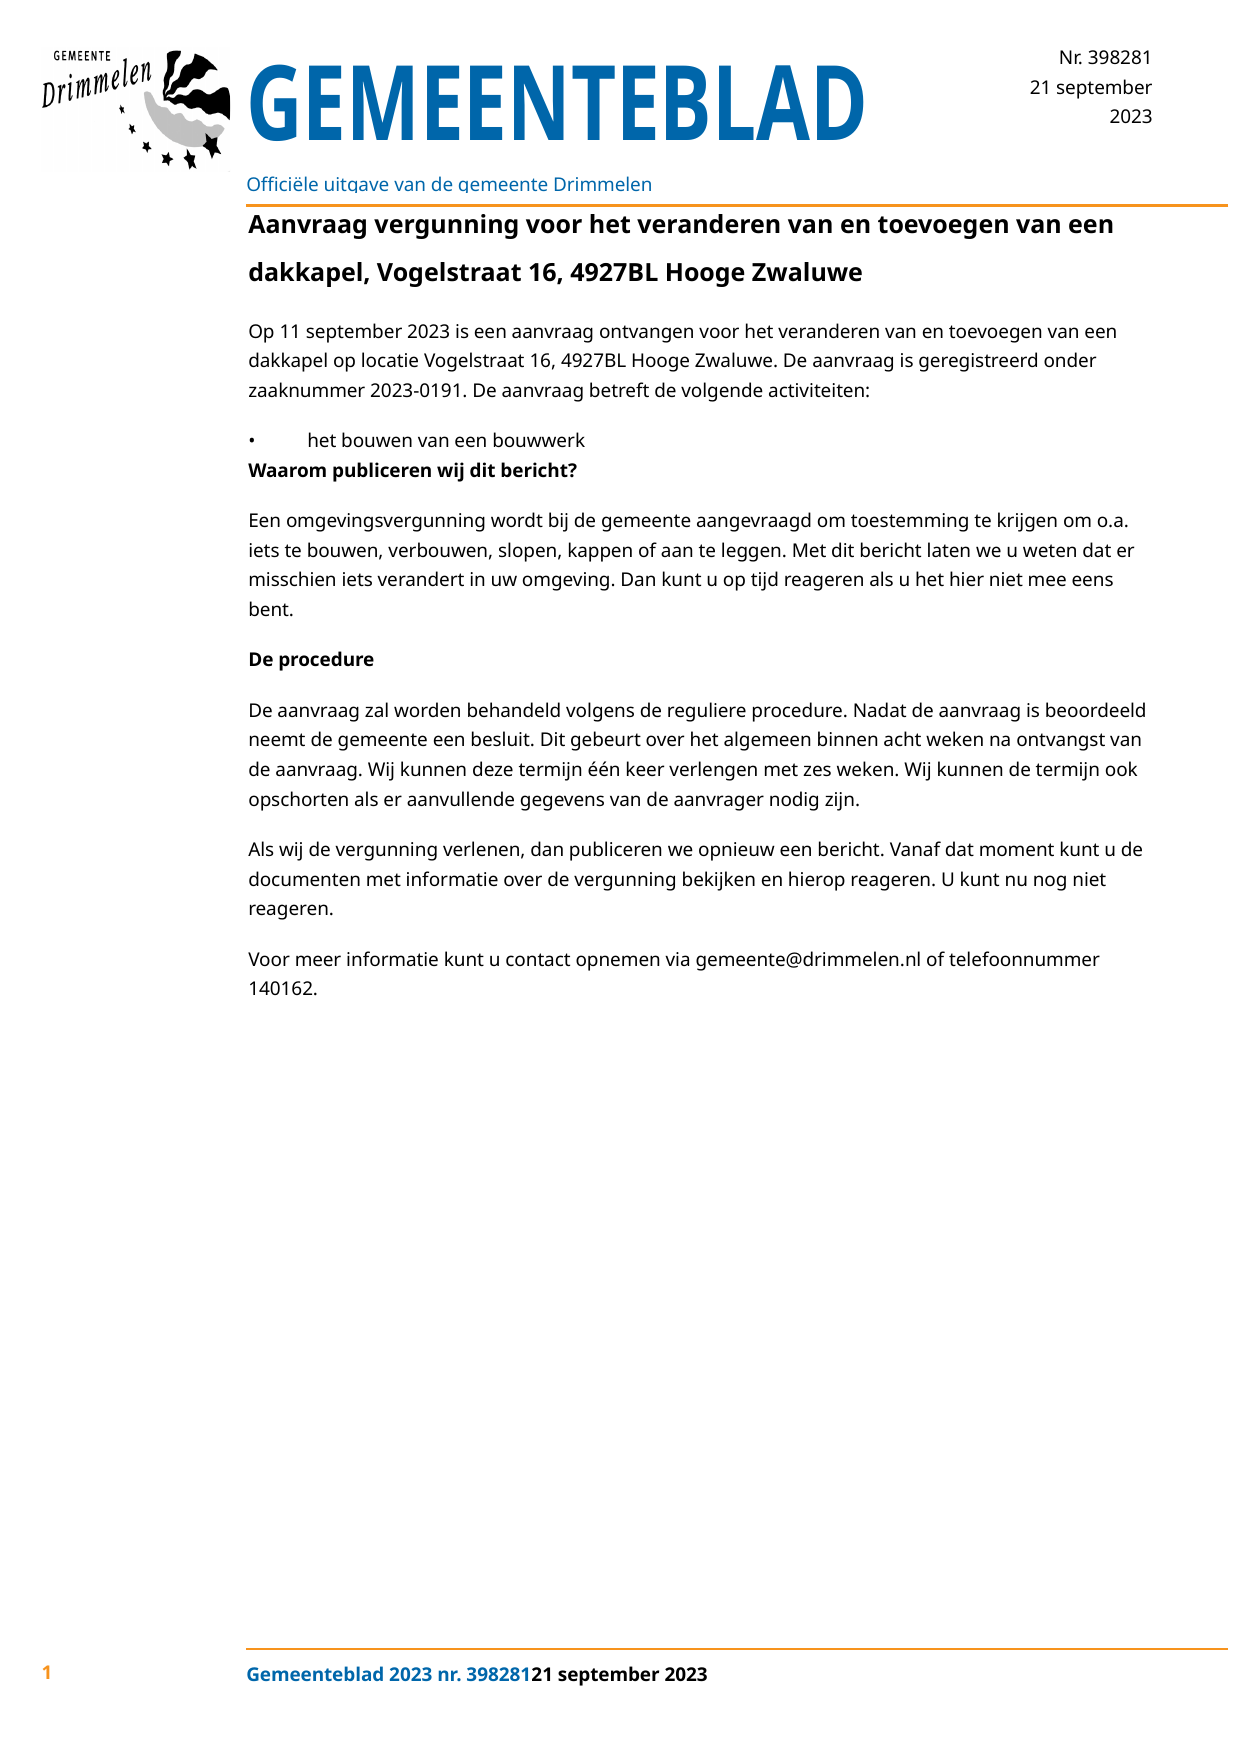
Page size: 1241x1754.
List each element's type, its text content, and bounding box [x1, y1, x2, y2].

picture [41, 47, 231, 172]
text De procedure [248, 647, 1152, 672]
text Voor meer informatie kunt u contact opnemen via gemeente@drimmelen.nl of telefoonnummer 140162. [248, 946, 1152, 1001]
text Waarom publiceren wij dit bericht? [248, 457, 1152, 483]
list het bouwen van een bouwwerk [248, 427, 1152, 453]
text Een omgevingsvergunning wordt bij de gemeente aangevraagd om toestemming te krijgen om o.a. iets te bouwen, verbouwen, slopen, kappen of aan te leggen. Met dit bericht laten we u weten dat er misschien iets verandert in uw omgeving. Dan kunt u op tijd reageren als u het hier niet mee eens bent. [248, 507, 1152, 622]
text Aanvraag vergunning voor het veranderen van en toevoegen van een dakkapel, Vogelstraat 16, 4927BL Hooge Zwaluwe [248, 207, 1152, 288]
text De aanvraag zal worden behandeld volgens de reguliere procedure. Nadat de aanvraag is beoordeeld neemt de gemeente een besluit. Dit gebeurt over het algemeen binnen acht weken na ontvangst van de aanvraag. Wij kunnen deze termijn één keer verlengen met zes weken. Wij kunnen de termijn ook opschorten als er aanvullende gegevens van de aanvrager nodig zijn. [248, 697, 1152, 812]
text Als wij de vergunning verlenen, dan publiceren we opnieuw een bericht. Vanaf dat moment kunt u de documenten met informatie over de vergunning bekijken en hierop reageren. U kunt nu nog niet reageren. [248, 836, 1152, 921]
text Op 11 september 2023 is een aanvraag ontvangen voor het veranderen van en toevoegen van een dakkapel op locatie Vogelstraat 16, 4927BL Hooge Zwaluwe. De aanvraag is geregistreerd onder zaaknummer 2023-0191. De aanvraag betreft de volgende activiteiten: [248, 318, 1152, 403]
